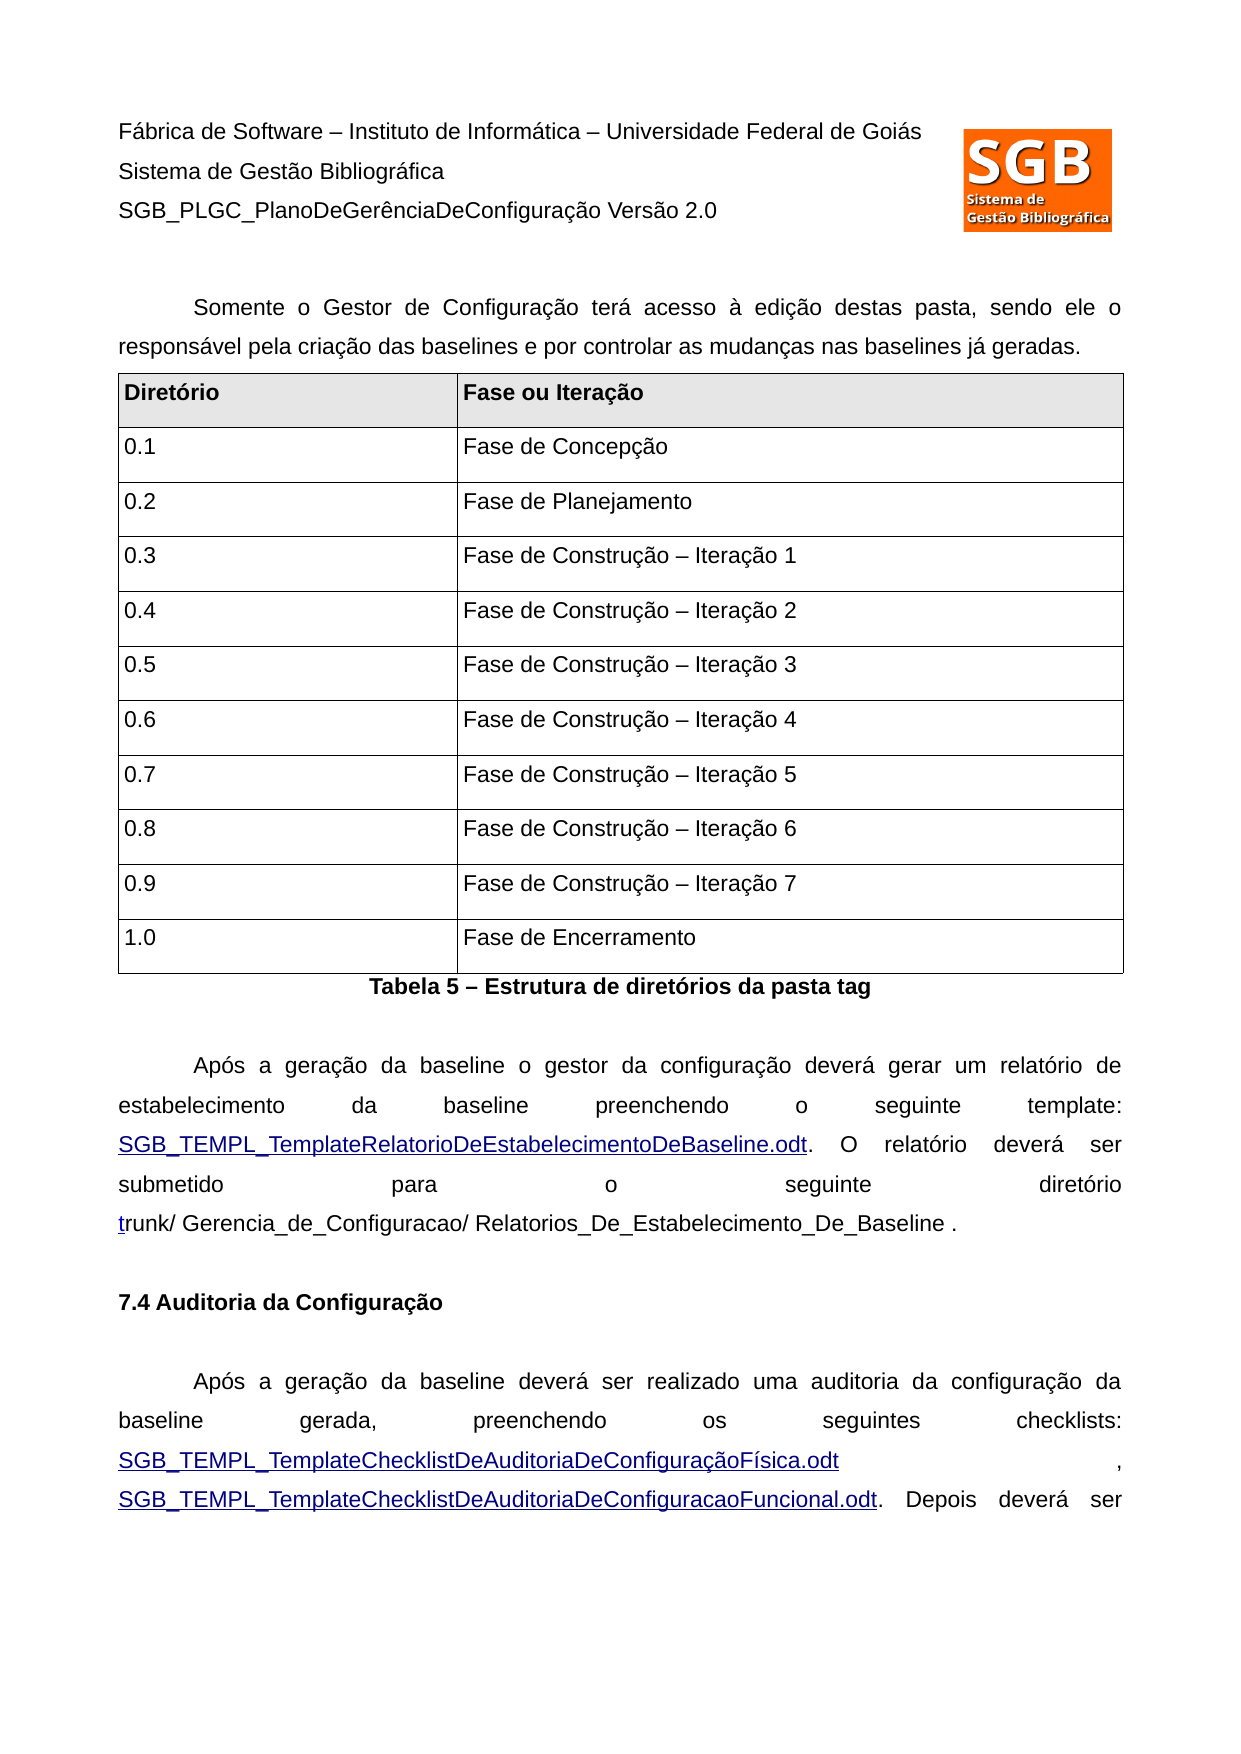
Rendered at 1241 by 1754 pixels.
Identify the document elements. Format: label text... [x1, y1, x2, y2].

table_cell Fase de Construção – Iteração 5 [458, 756, 1123, 809]
table_cell Fase de Planejamento [458, 483, 1123, 536]
table_cell Fase de Concepção [458, 428, 1123, 482]
table_cell 0.1 [119, 428, 457, 482]
table_cell 0.6 [119, 701, 457, 755]
table_cell 0.3 [119, 537, 457, 591]
table_cell Fase de Construção – Iteração 4 [458, 701, 1123, 755]
picture [963, 129, 1112, 232]
table_cell 1.0 [119, 920, 457, 973]
text Após a geração da baseline o gestor da configuração deverá gerar um relatório de estabelecimento da baseline preenchendo o seguinte template: SGB_TEMPL_TemplateRelatorioDeEstabelecimentoDeBaseline.odt. O relatório deverá ser submetido para o seguinte diretório trunk/ Gerencia_de_Configuracao/ Relatorios_De_Estabelecimento_De_Baseline . [118, 1052, 1122, 1236]
table_cell Fase de Construção – Iteração 7 [458, 865, 1123, 918]
table_cell 0.2 [119, 483, 457, 536]
table_cell 0.8 [119, 810, 457, 864]
table_cell 0.9 [119, 865, 457, 918]
table_cell Fase de Construção – Iteração 6 [458, 810, 1123, 864]
text Tabela 5 – Estrutura de diretórios da pasta tag [118, 974, 1122, 999]
table_header Fase ou Iteração [458, 374, 1123, 427]
table_cell Fase de Construção – Iteração 2 [458, 592, 1123, 646]
table_cell 0.7 [119, 756, 457, 809]
table_cell Fase de Construção – Iteração 3 [458, 647, 1123, 700]
table_cell 0.5 [119, 647, 457, 700]
table_header Diretório [119, 374, 457, 427]
text Somente o Gestor de Configuração terá acesso à edição destas pasta, sendo ele o responsável pela criação das baselines e por controlar as mudanças nas baselines já geradas. [118, 294, 1122, 359]
text Após a geração da baseline deverá ser realizado uma auditoria da configuração da baseline gerada, preenchendo os seguintes checklists: SGB_TEMPL_TemplateChecklistDeAuditoriaDeConfiguraçãoFísica.odt , SGB_TEMPL_TemplateChecklistDeAuditoriaDeConfiguracaoFuncional.odt. Depois deverá ser [118, 1368, 1122, 1513]
text 7.4 Auditoria da Configuração [118, 1289, 1122, 1315]
table_cell Fase de Encerramento [458, 920, 1123, 973]
table_cell 0.4 [119, 592, 457, 646]
table_cell Fase de Construção – Iteração 1 [458, 537, 1123, 591]
